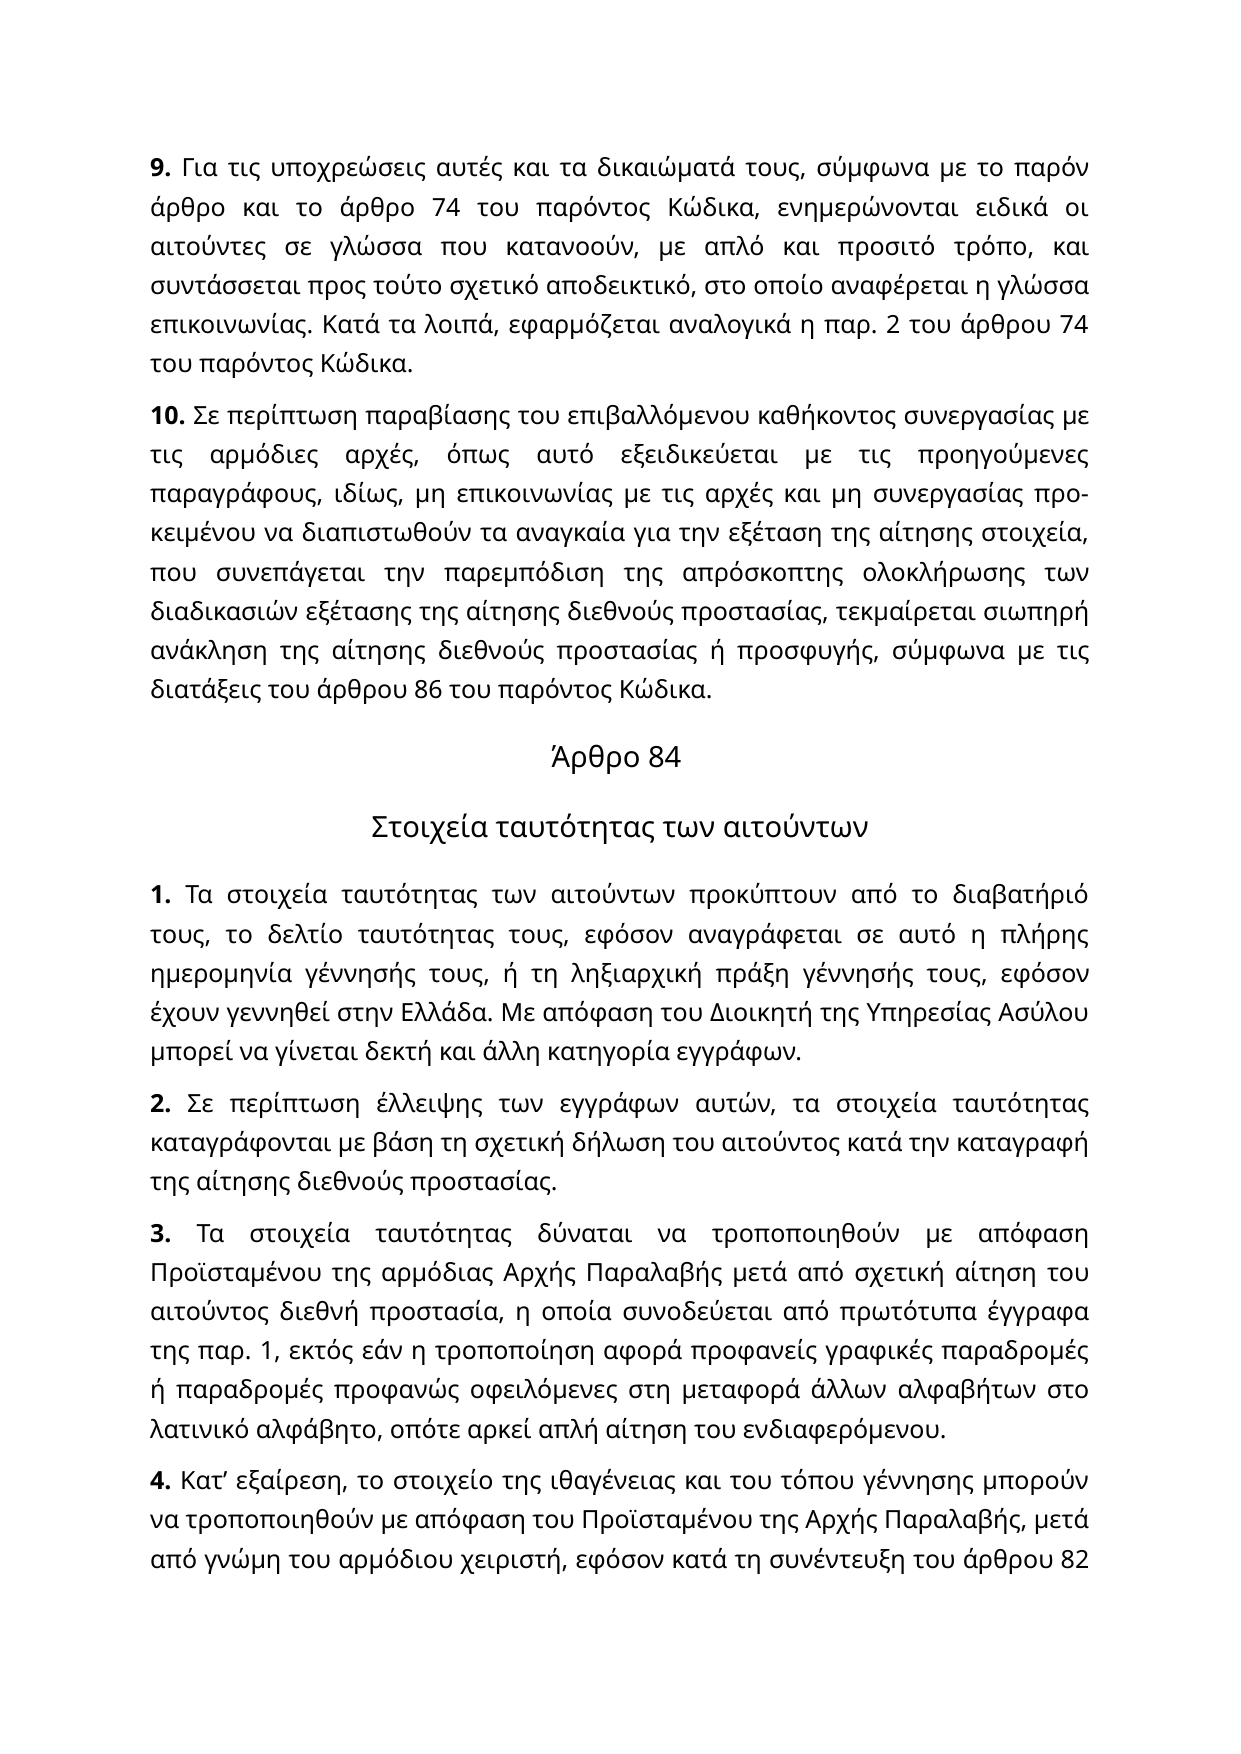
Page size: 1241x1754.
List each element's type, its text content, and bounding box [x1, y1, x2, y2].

text 1. Τα στοιχεία ταυτότητας των αιτούντων προκύπτουν από το διαβατήριό τους, το δελτίο ταυτότητας τους, εφόσον αναγράφεται σε αυτό η πλήρης ημερομηνία γέννησής τους, ή τη ληξιαρχική πράξη γέννησής τους, εφόσον έχουν γεννηθεί στην Ελλάδα. Με απόφαση του Διοικητή της Υπηρεσίας Ασύλου μπορεί να γίνεται δεκτή και άλλη κατηγορία εγγράφων. [150, 877, 1090, 1068]
subtitle Στοιχεία ταυτότητας των αιτούντων [150, 806, 1090, 846]
text 9. Για τις υποχρεώσεις αυτές και τα δικαιώματά τους, σύμφωνα με το παρόν άρθρο και το άρθρο 74 του παρόντος Κώδικα, ενημερώνονται ειδικά οι αιτούντες σε γλώσσα που κατανοούν, με απλό και προσιτό τρόπο, και συντάσσεται προς τούτο σχετικό αποδεικτικό, στο οποίο αναφέρεται η γλώσσα επικοινωνίας. Κατά τα λοιπά, εφαρμόζεται αναλογικά η παρ. 2 του άρθρου 74 του παρόντος Κώδικα. [150, 150, 1090, 380]
subtitle Άρθρο 84 [150, 736, 1090, 776]
text 4. Κατ’ εξαίρεση, το στοιχείο της ιθαγένειας και του τόπου γέννησης μπορούν να τροποποιηθούν με απόφαση του Προϊσταμένου της Αρχής Παραλαβής, μετά από γνώμη του αρμόδιου χειριστή, εφόσον κατά τη συνέντευξη του άρθρου 82 [150, 1463, 1090, 1575]
text 2. Σε περίπτωση έλλειψης των εγγράφων αυτών, τα στοιχεία ταυτότητας καταγράφονται με βάση τη σχετική δήλωση του αιτούντος κατά την καταγραφή της αίτησης διεθνούς προστασίας. [150, 1085, 1090, 1198]
text 3. Τα στοιχεία ταυτότητας δύναται να τροποποιηθούν με απόφαση Προϊσταμένου της αρμόδιας Αρχής Παραλαβής μετά από σχετική αίτηση του αιτούντος διεθνή προστασία, η οποία συνοδεύεται από πρωτότυπα έγγραφα της παρ. 1, εκτός εάν η τροποποίηση αφορά προφανείς γραφικές παραδρομές ή παραδρομές προφανώς οφειλόμενες στη μεταφορά άλλων αλφαβήτων στο λατινικό αλφάβητο, οπότε αρκεί απλή αίτηση του ενδιαφερόμενου. [150, 1215, 1090, 1445]
text 10. Σε περίπτωση παραβίασης του επιβαλλόμενου καθήκοντος συνεργασίας με τις αρμόδιες αρχές, όπως αυτό εξειδικεύεται με τις προηγούμενες παραγράφους, ιδίως, μη επικοινωνίας με τις αρχές και μη συνεργασίας προ- κειμένου να διαπιστωθούν τα αναγκαία για την εξέταση της αίτησης στοιχεία, που συνεπάγεται την παρεμπόδιση της απρόσκοπτης ολοκλήρωσης των διαδικασιών εξέτασης της αίτησης διεθνούς προστασίας, τεκμαίρεται σιωπηρή ανάκληση της αίτησης διεθνούς προστασίας ή προσφυγής, σύμφωνα με τις διατάξεις του άρθρου 86 του παρόντος Κώδικα. [150, 397, 1090, 706]
